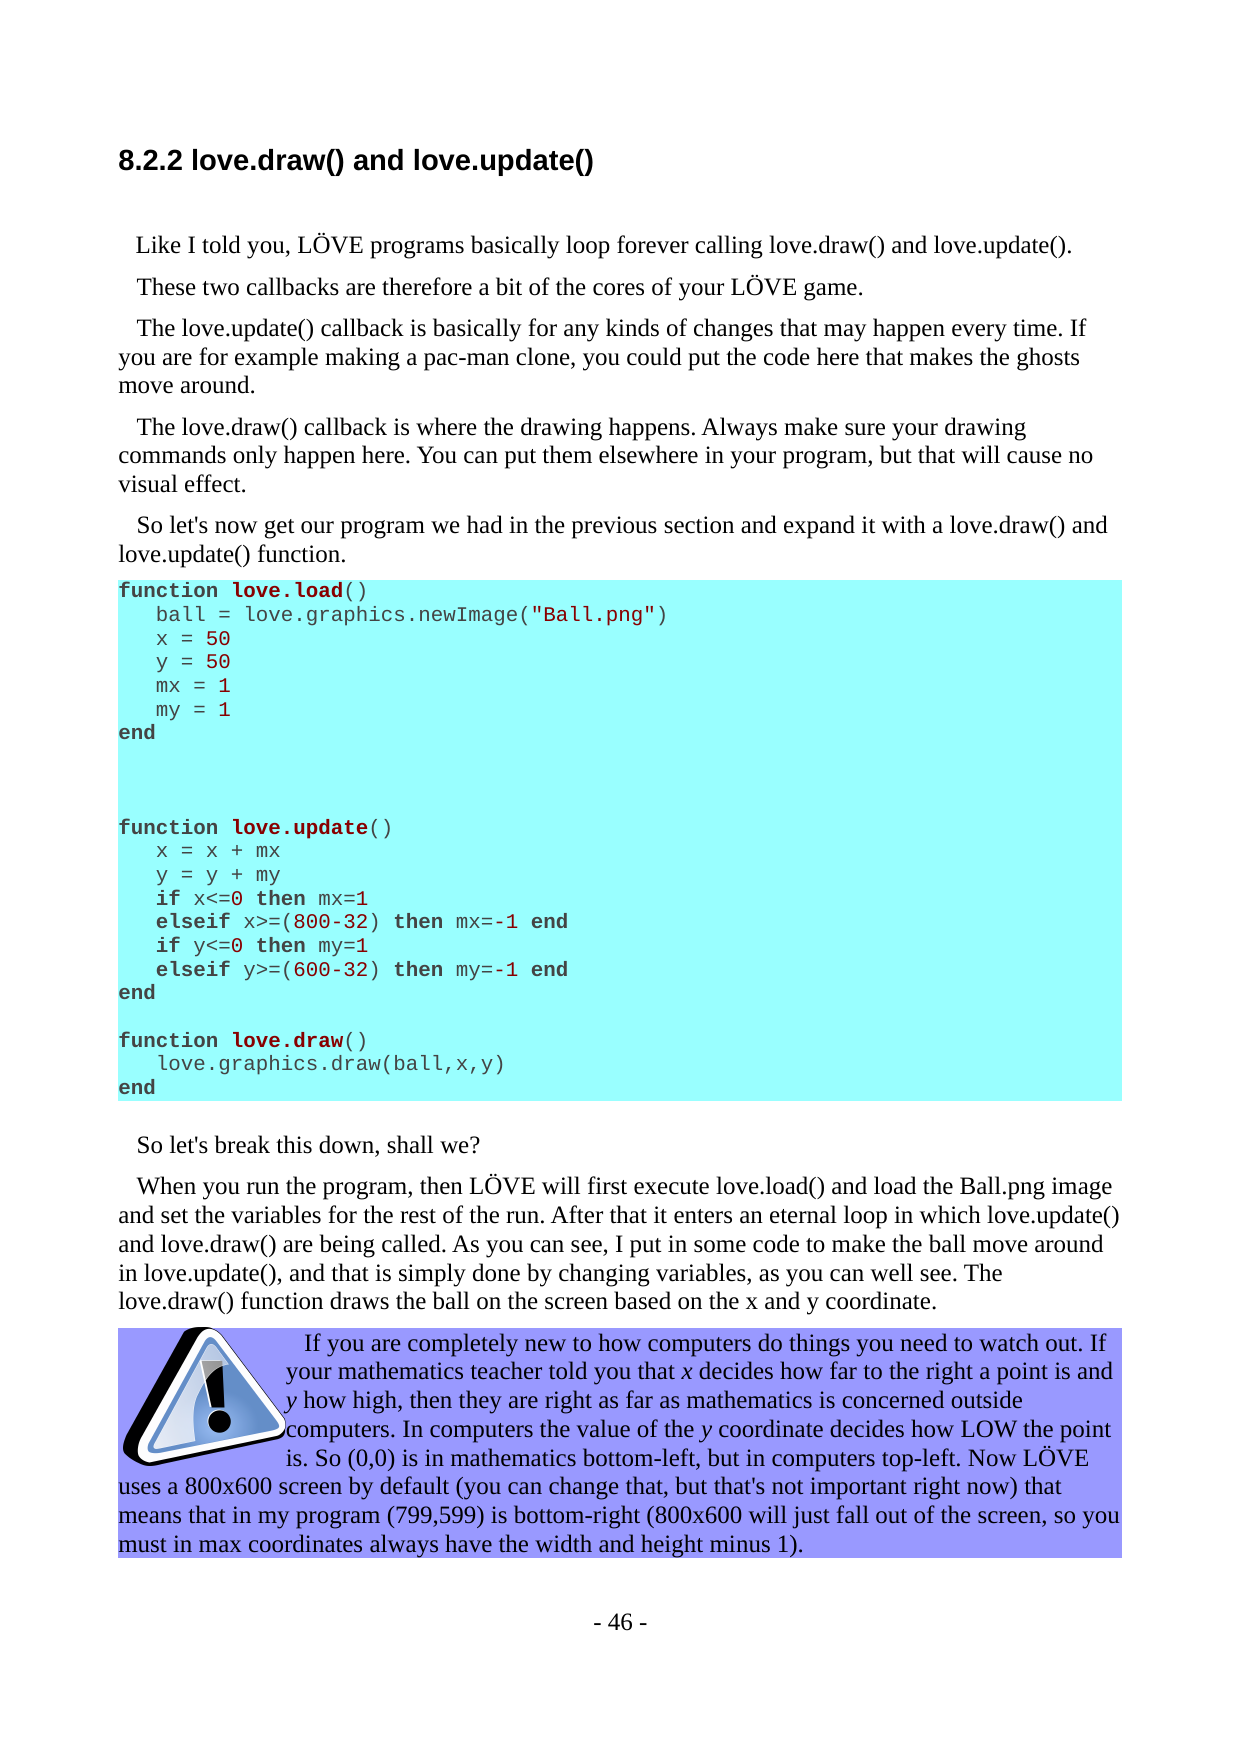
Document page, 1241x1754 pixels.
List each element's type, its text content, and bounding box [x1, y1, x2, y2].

picture [123, 1327, 286, 1466]
text mx = 1 [118, 675, 1122, 699]
text x = x + mx [118, 841, 1122, 864]
text These two callbacks are therefore a bit of the cores of your LÖVE game. [118, 272, 1122, 300]
text If you are completely new to how computers do things you need to watch out. If your mathematics teacher told you that x decides how far to the right a point is and y how high, then they are right as far as mathematics is concerned outside computers. In computers the value of the y coordinate decides how LOW the point is. So (0,0) is in mathematics bottom-left, but in computers top-left. Now LÖVE uses a 800x600 screen by default (you can change that, but that's not important right now) that means that in my program (799,599) is bottom-right (800x600 will just fall out of the screen, so you must in max coordinates always have the width and height minus 1). [118, 1328, 1122, 1558]
text function love.draw() [118, 1030, 1122, 1053]
text y = 50 [118, 651, 1122, 675]
text function love.load() [118, 580, 1122, 604]
text end [118, 722, 1122, 746]
text if y<=0 then my=1 [118, 935, 1122, 959]
text if x<=0 then mx=1 [118, 888, 1122, 911]
text my = 1 [118, 699, 1122, 722]
text love.graphics.draw(ball,x,y) [118, 1053, 1122, 1077]
text elseif y>=(600-32) then my=-1 end [118, 959, 1122, 982]
text x = 50 [118, 628, 1122, 651]
text When you run the program, then LÖVE will first execute love.load() and load the Ball.png image and set the variables for the rest of the run. After that it enters an eternal loop in which love.update() and love.draw() are being called. As you can see, I put in some code to make the ball move around in love.update(), and that is simply done by changing variables, as you can well see. The love.draw() function draws the ball on the screen based on the x and y coordinate. [118, 1171, 1122, 1315]
text elseif x>=(800-32) then mx=-1 end [118, 911, 1122, 935]
text function love.update() [118, 817, 1122, 841]
subtitle 8.2.2 love.draw() and love.update() [118, 143, 1122, 177]
text y = y + my [118, 864, 1122, 888]
text The love.draw() callback is where the drawing happens. Always make sure your drawing commands only happen here. You can put them elsewhere in your program, but that will cause no visual effect. [118, 412, 1122, 498]
text end [118, 982, 1122, 1006]
text end [118, 1077, 1122, 1101]
text The love.update() callback is basically for any kinds of changes that may happen every time. If you are for example making a pac-man clone, you could put the code here that makes the ghosts move around. [118, 313, 1122, 399]
text ball = love.graphics.newImage("Ball.png") [118, 604, 1122, 628]
text Like I told you, LÖVE programs basically loop forever calling love.draw() and love.update(). [118, 230, 1122, 259]
text So let's now get our program we had in the previous section and expand it with a love.draw() and love.update() function. [118, 510, 1122, 568]
text So let's break this down, shall we? [118, 1130, 1122, 1159]
